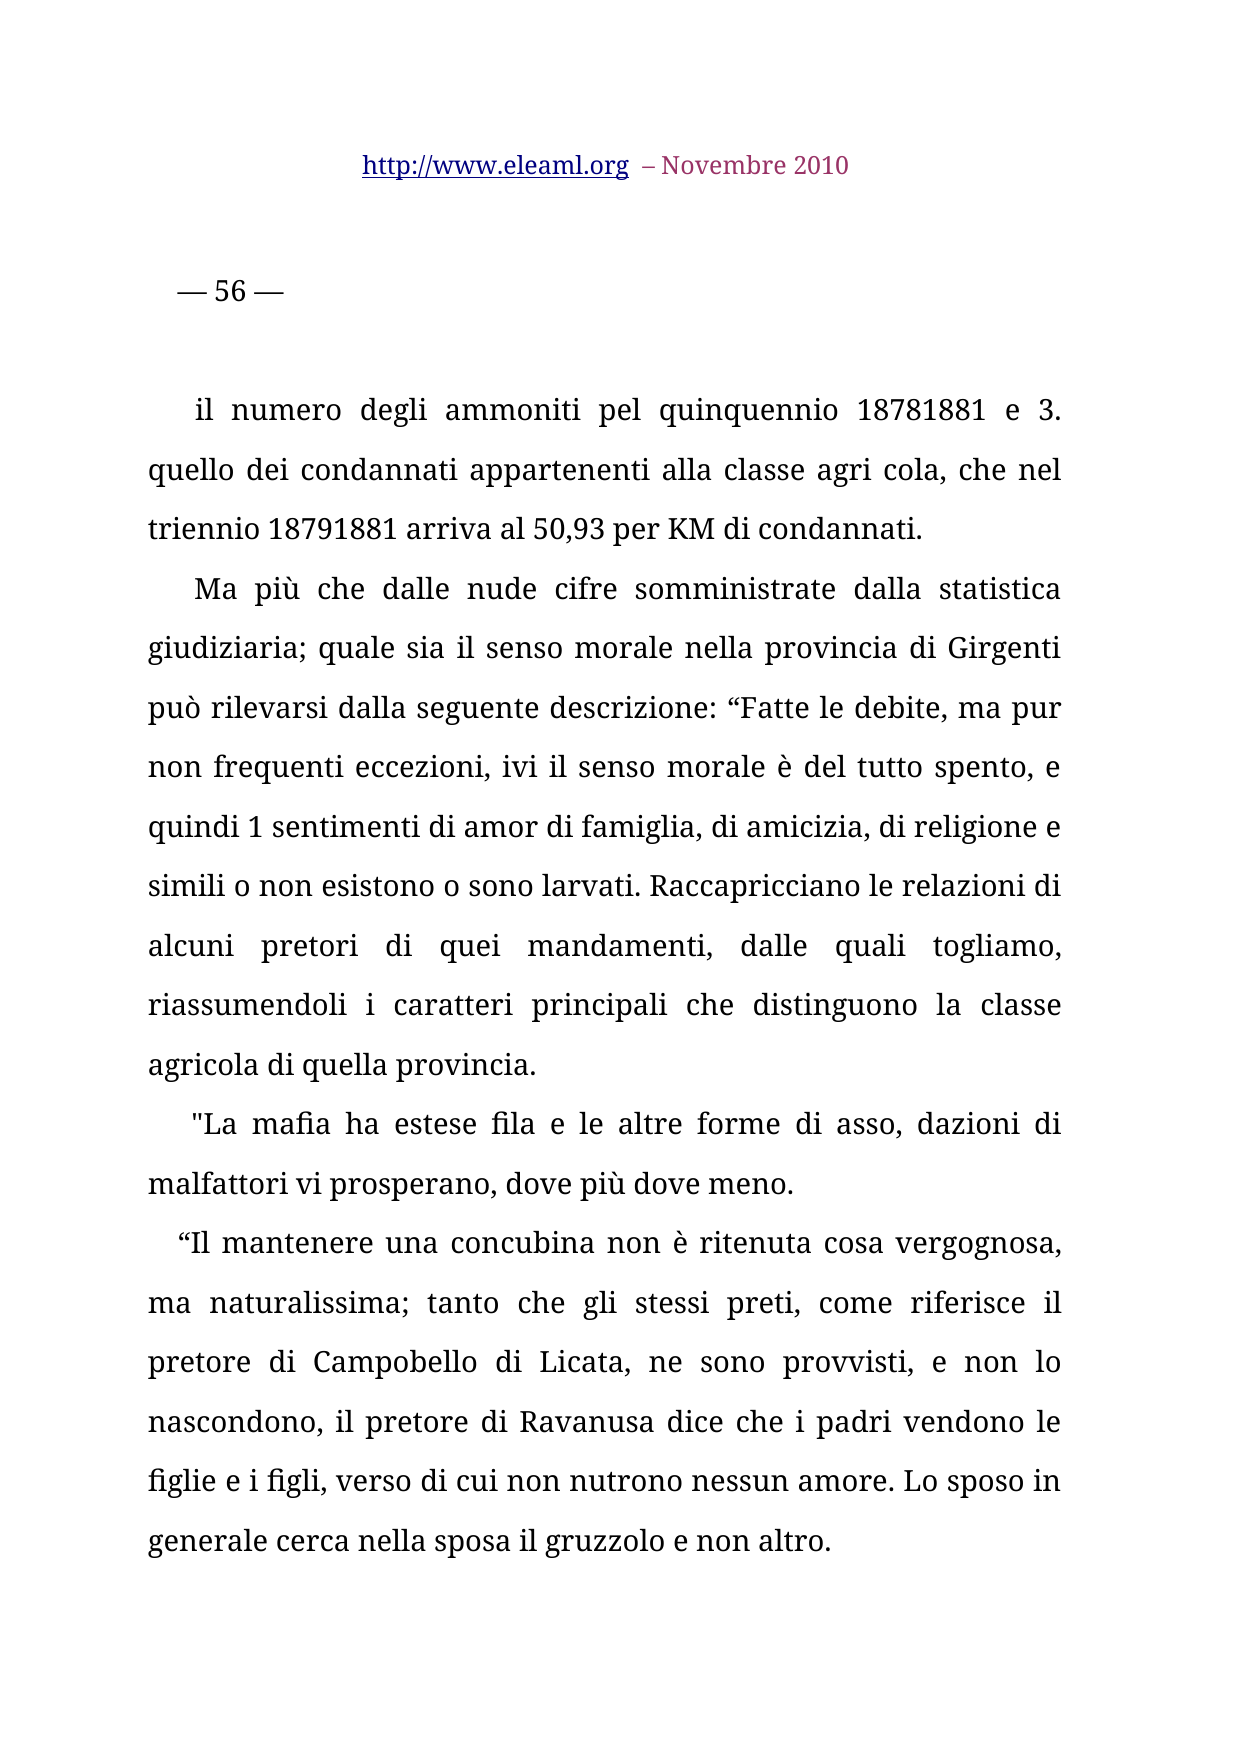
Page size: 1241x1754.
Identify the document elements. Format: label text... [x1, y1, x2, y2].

text il numero degli ammoniti pel quinquennio 18781881 e 3. quello dei condannati appartenenti alla classe agri cola, che nel triennio 18791881 arriva al 50,93 per KM di condannati. [148, 390, 1063, 548]
text "La mafia ha estese fila e le altre forme di asso, dazioni di malfattori vi prosperano, dove più dove meno. [148, 1103, 1063, 1203]
text — 56 — [148, 271, 1063, 310]
text “Il mantenere una concubina non è ritenuta cosa vergognosa, ma naturalissima; tanto che gli stessi preti, come riferisce il pretore di Campobello di Licata, ne sono provvisti, e non lo nascondono, il pretore di Ravanusa dice che i padri vendono le figlie e i figli, verso di cui non nutrono nessun amore. Lo sposo in generale cerca nella sposa il gruzzolo e non altro. [148, 1222, 1063, 1559]
text Ma più che dalle nude cifre somministrate dalla statistica giudiziaria; quale sia il senso morale nella provincia di Girgenti può rilevarsi dalla seguente descrizione: “Fatte le debite, ma pur non frequenti eccezioni, ivi il senso morale è del tutto spento, e quindi 1 sentimenti di amor di famiglia, di amicizia, di religione e simili o non esistono o sono larvati. Raccapricciano le relazioni di alcuni pretori di quei mandamenti, dalle quali togliamo, riassumendoli i caratteri principali che distinguono la classe agricola di quella provincia. [148, 568, 1063, 1084]
